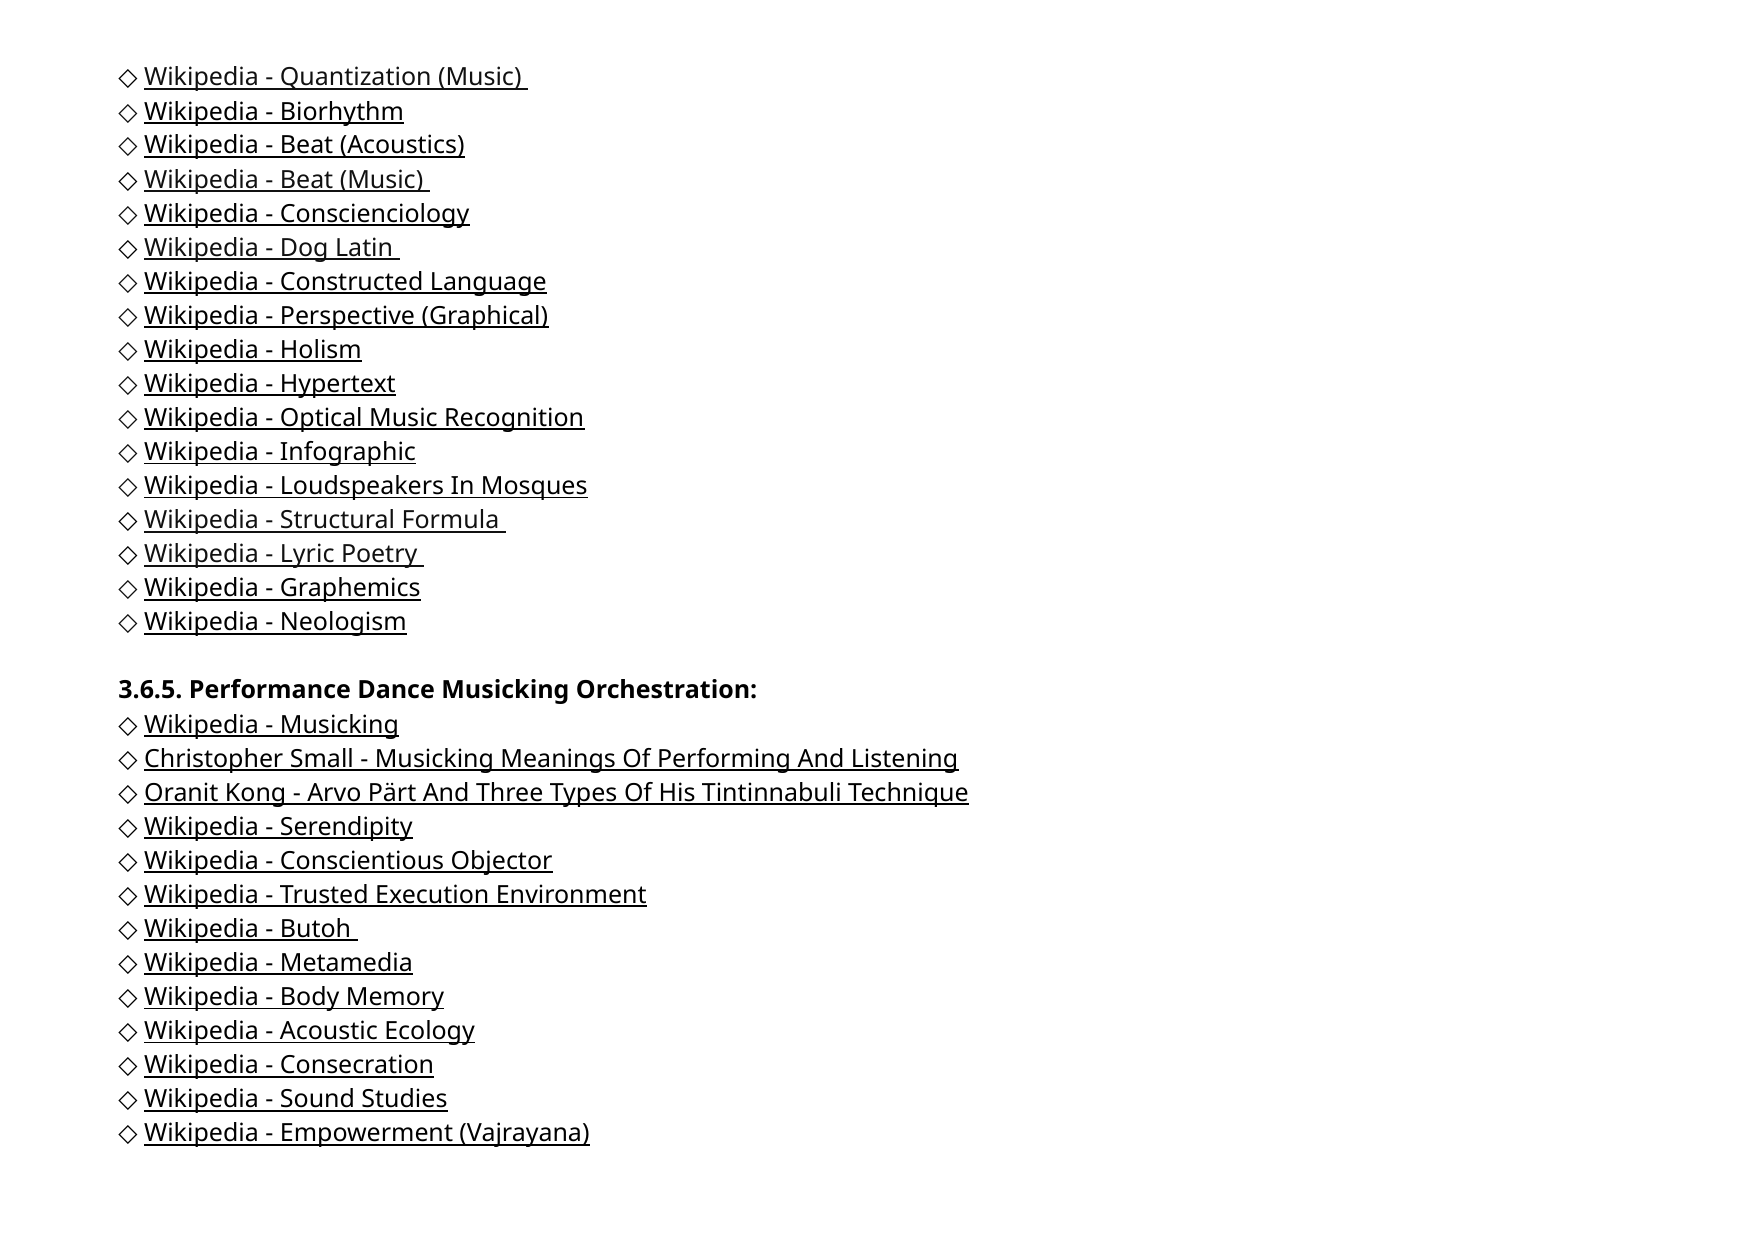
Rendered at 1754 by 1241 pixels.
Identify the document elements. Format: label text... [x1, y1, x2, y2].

subtitle ◇ Wikipedia - Musicking [118, 706, 1695, 740]
text ◇ Wikipedia - Structural Formula [118, 502, 1695, 536]
text ◇ Wikipedia - Infographic [118, 434, 1695, 468]
subtitle ◇ Christopher Small - Musicking Meanings Of Performing And Listening [118, 740, 1695, 774]
text ◇ Wikipedia - Holism [118, 332, 1695, 366]
text ◇ Wikipedia - Lyric Poetry [118, 536, 1695, 570]
text ◇ Wikipedia - Constructed Language [118, 263, 1695, 297]
subtitle ◇ Wikipedia - Trusted Execution Environment [118, 877, 1695, 911]
text 3.6.5. Performance Dance Musicking Orchestration: [118, 672, 1695, 706]
subtitle ◇ Wikipedia - Sound Studies [118, 1081, 1695, 1115]
text ◇ Wikipedia - Hypertext [118, 366, 1695, 400]
subtitle ◇ Wikipedia - Serendipity [118, 808, 1695, 842]
text ◇ Wikipedia - Optical Music Recognition [118, 400, 1695, 434]
text ◇ Wikipedia - Perspective (Graphical) [118, 297, 1695, 332]
subtitle ◇ Wikipedia - Butoh [118, 911, 1695, 945]
subtitle ◇ Oranit Kong - Arvo Pärt And Three Types Of His Tintinnabuli Technique [118, 774, 1695, 808]
subtitle ◇ Wikipedia - Acoustic Ecology [118, 1013, 1695, 1047]
text ◇ Wikipedia - Dog Latin [118, 229, 1695, 263]
text ◇ Wikipedia - Biorhythm [118, 93, 1695, 127]
subtitle ◇ Wikipedia - Metamedia [118, 945, 1695, 979]
subtitle ◇ Wikipedia - Empowerment (Vajrayana) [118, 1115, 1695, 1149]
text ◇ Wikipedia - Quantization (Music) [118, 59, 1695, 93]
text ◇ Wikipedia - Beat (Music) [118, 161, 1695, 195]
text ◇ Wikipedia - Loudspeakers In Mosques [118, 468, 1695, 502]
subtitle ◇ Wikipedia - Consecration [118, 1047, 1695, 1081]
subtitle ◇ Wikipedia - Body Memory [118, 979, 1695, 1013]
text ◇ Wikipedia - Neologism [118, 604, 1695, 638]
subtitle ◇ Wikipedia - Conscientious Objector [118, 842, 1695, 877]
text ◇ Wikipedia - Conscienciology [118, 195, 1695, 229]
text ◇ Wikipedia - Graphemics [118, 570, 1695, 604]
text ◇ Wikipedia - Beat (Acoustics) [118, 127, 1695, 161]
